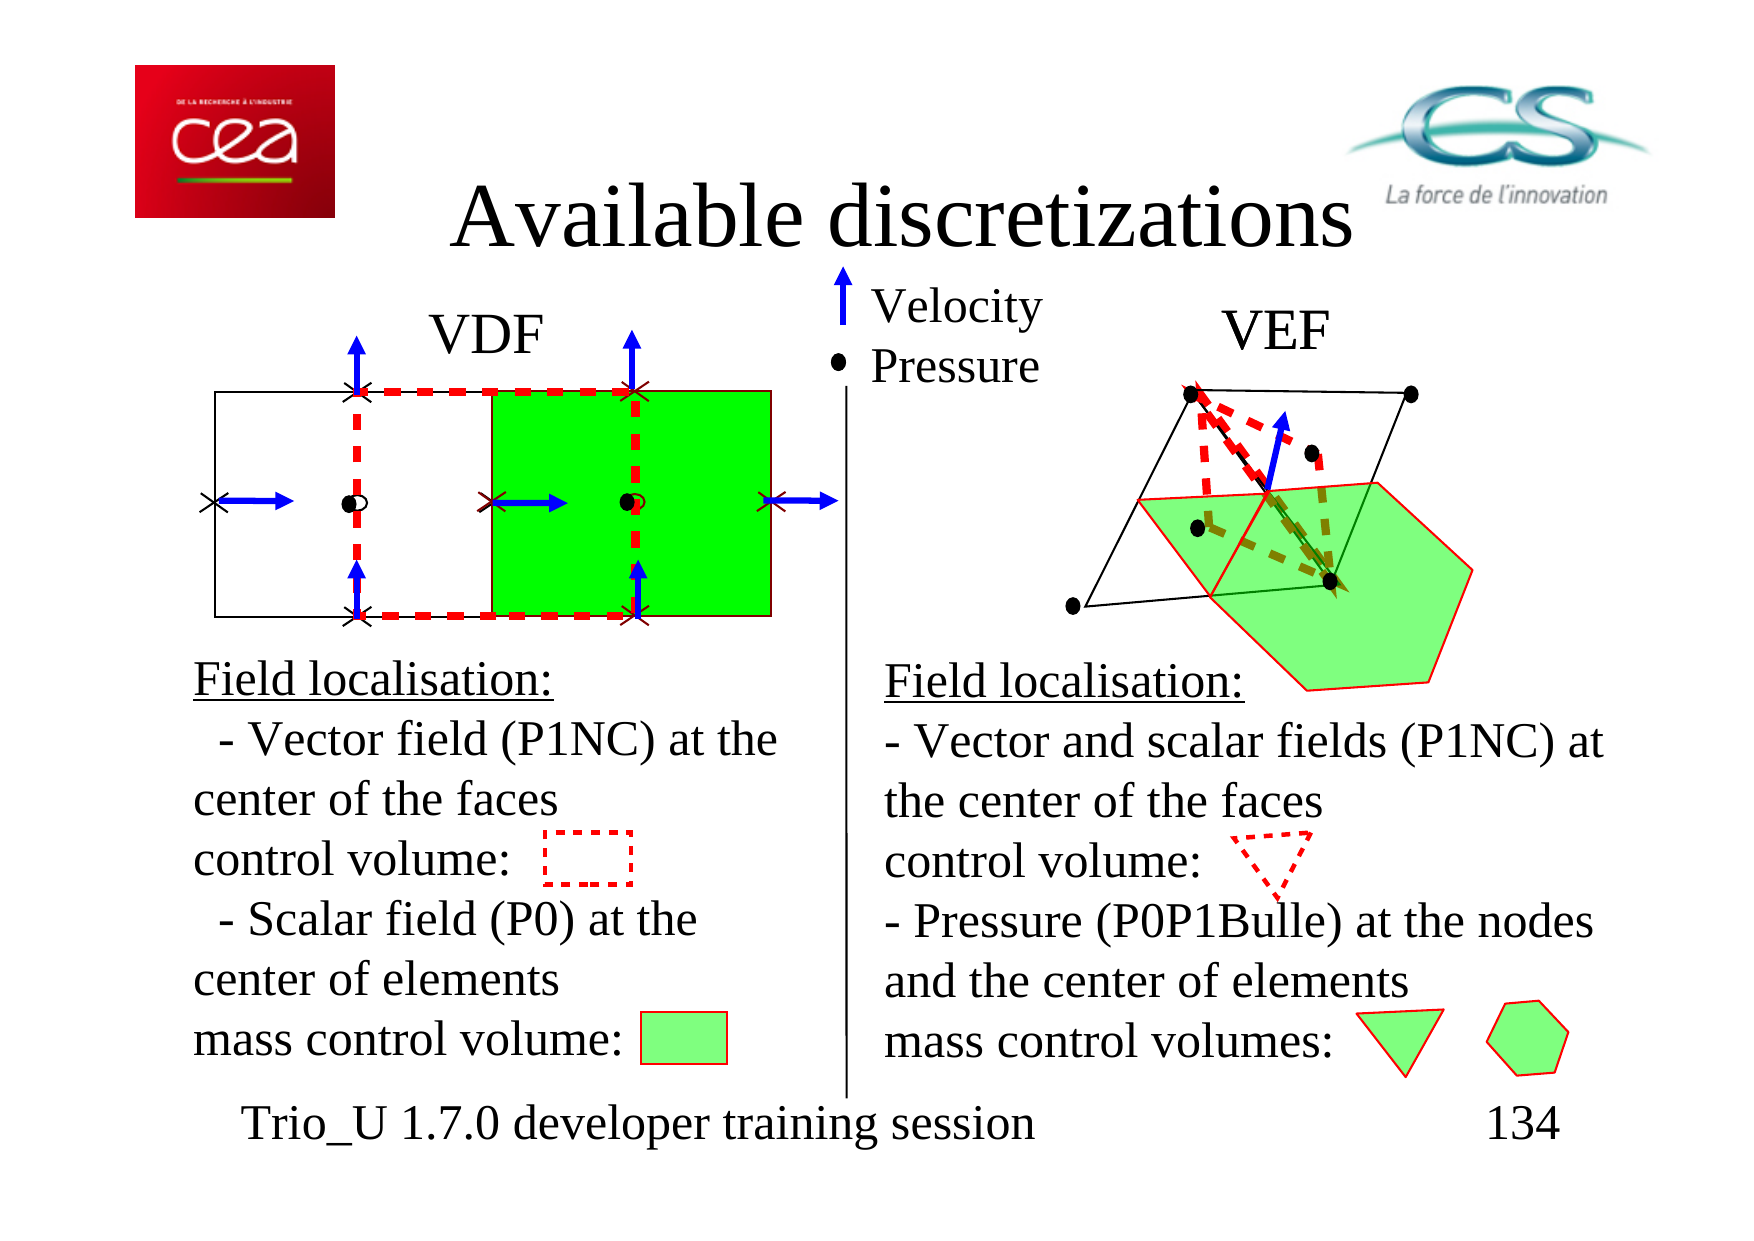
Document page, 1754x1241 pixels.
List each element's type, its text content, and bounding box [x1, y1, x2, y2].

text_box [1356, 1009, 1444, 1078]
text_box [1305, 445, 1319, 462]
text_box [1184, 386, 1198, 403]
title Available discretizations [227, 116, 1579, 304]
text_box VDF [413, 287, 560, 373]
text_box [1404, 386, 1418, 403]
text_box [831, 354, 846, 370]
text_box [640, 1012, 728, 1065]
text_box Field localisation: - Vector and scalar fields (P1NC) at the center of the faces control volume: - Pressure (P0P1Bulle) at the nodes and the center of elements mass control volumes: [869, 640, 1644, 1076]
text_box [1066, 598, 1080, 614]
text_box [1486, 1000, 1569, 1076]
text_box [1137, 482, 1473, 691]
picture [135, 65, 335, 218]
text_box [1234, 832, 1311, 898]
text_box Field localisation: - Vector field (P1NC) at the center of the faces control volume: - Scalar field (P0) at the center of elements mass control volume: [178, 637, 826, 1074]
text_box [492, 390, 771, 617]
text_box VEF [1206, 283, 1347, 369]
picture [1340, 73, 1662, 218]
text_box [342, 496, 356, 513]
text_box Velocity Pressure [855, 264, 1138, 400]
text_box [544, 832, 632, 885]
